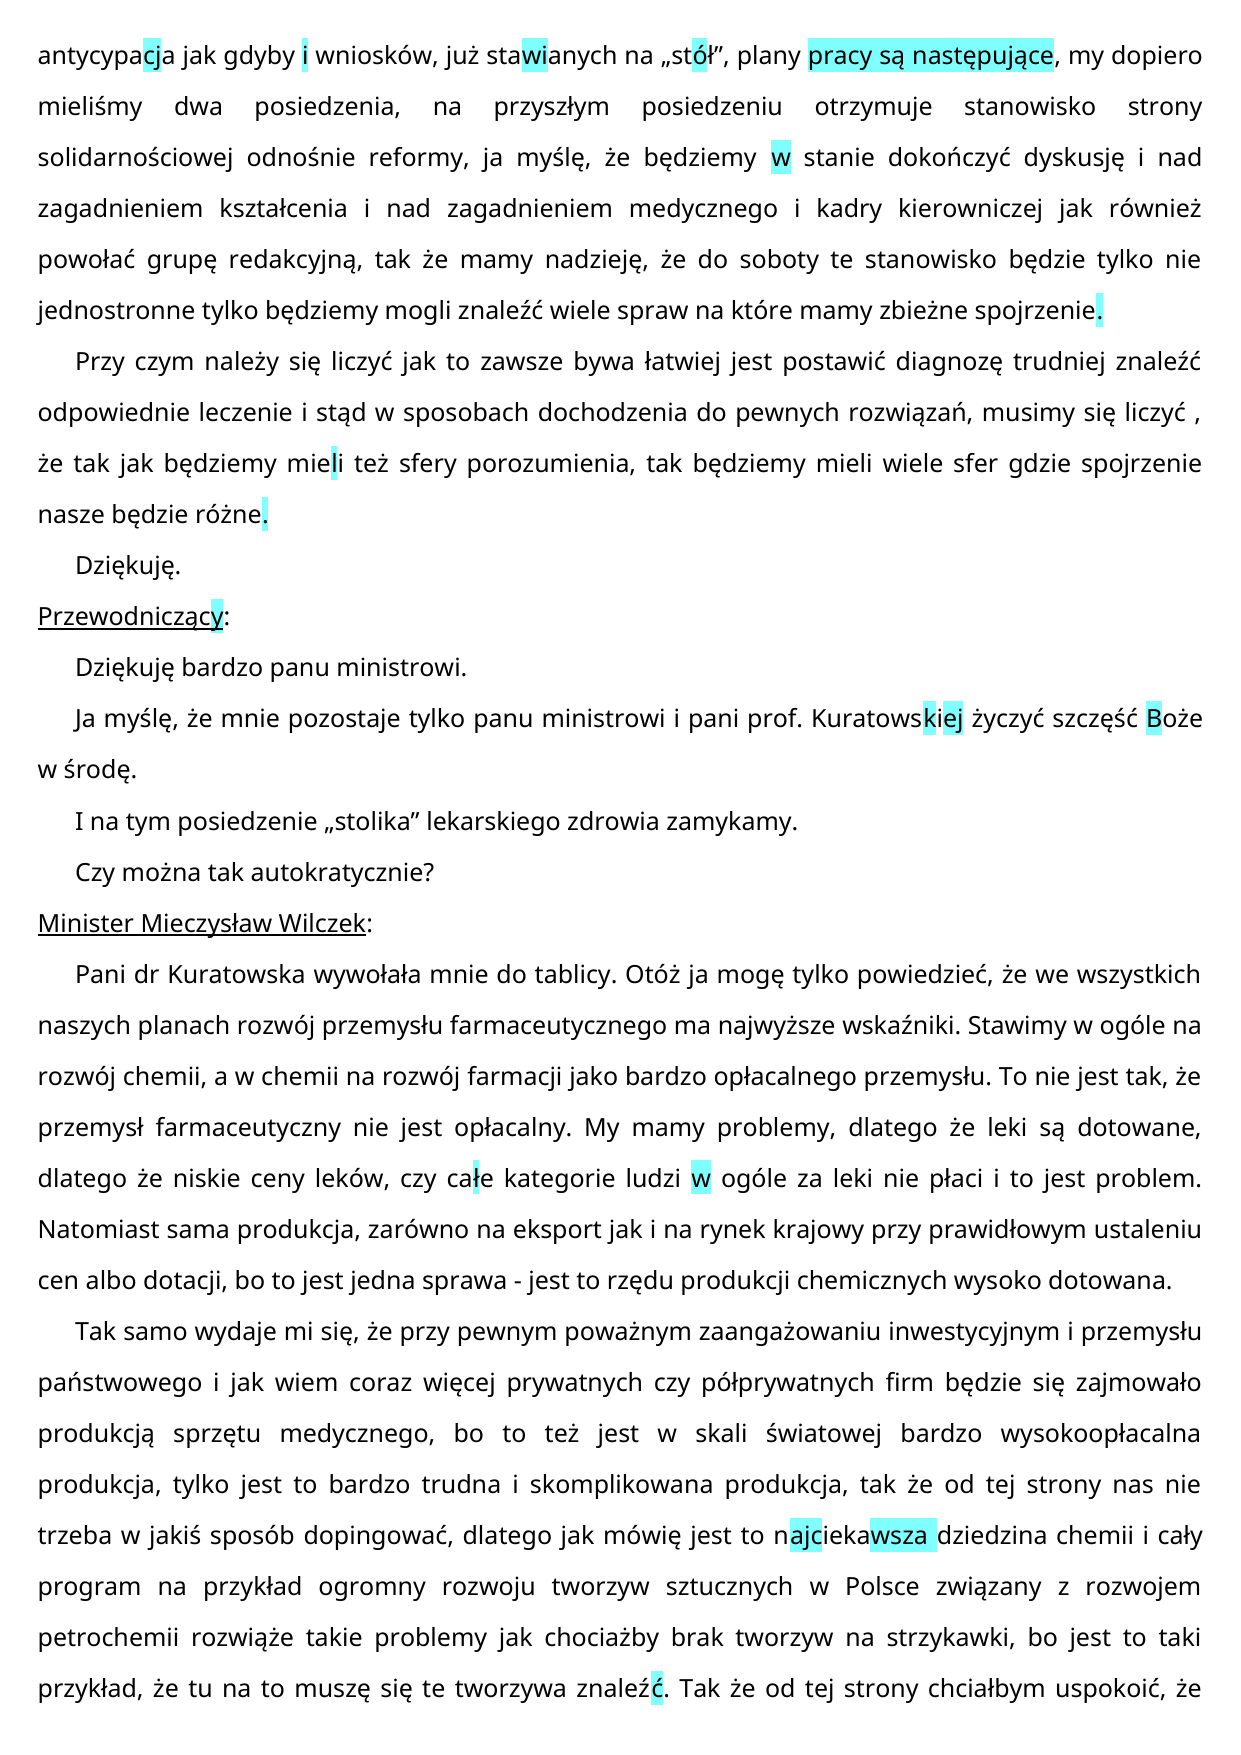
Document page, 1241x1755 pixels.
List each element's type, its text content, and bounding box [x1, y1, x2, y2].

text Dziękuję bardzo panu ministrowi. [37, 650, 1203, 684]
text antycypacja jak gdyby i wniosków, już stawianych na „stół”, plany pracy są następujące, my dopiero mieliśmy dwa posiedzenia, na przyszłym posiedzeniu otrzymuje stanowisko strony solidarnościowej odnośnie reformy, ja myślę, że będziemy w stanie dokończyć dyskusję i nad zagadnieniem kształcenia i nad zagadnieniem medycznego i kadry kierowniczej jak również powołać grupę redakcyjną, tak że mamy nadzieję, że do soboty te stanowisko będzie tylko nie jednostronne tylko będziemy mogli znaleźć wiele spraw na które mamy zbieżne spojrzenie. [37, 37, 1203, 327]
text Czy można tak autokratycznie? [37, 854, 1203, 888]
text Ja myślę, że mnie pozostaje tylko panu ministrowi i pani prof. Kuratowskiej życzyć szczęść Boże w środę. [37, 701, 1203, 786]
text Minister Mieczysław Wilczek: [37, 905, 1203, 939]
text Dziękuję. [37, 548, 1203, 582]
text Przy czym należy się liczyć jak to zawsze bywa łatwiej jest postawić diagnozę trudniej znaleźć odpowiednie leczenie i stąd w sposobach dochodzenia do pewnych rozwiązań, musimy się liczyć , że tak jak będziemy mieli też sfery porozumienia, tak będziemy mieli wiele sfer gdzie spojrzenie nasze będzie różne. [37, 344, 1203, 531]
text Przewodniczący: [37, 599, 1203, 633]
text Pani dr Kuratowska wywołała mnie do tablicy. Otóż ja mogę tylko powiedzieć, że we wszystkich naszych planach rozwój przemysłu farmaceutycznego ma najwyższe wskaźniki. Stawimy w ogóle na rozwój chemii, a w chemii na rozwój farmacji jako bardzo opłacalnego przemysłu. To nie jest tak, że przemysł farmaceutyczny nie jest opłacalny. My mamy problemy, dlatego że leki są dotowane, dlatego że niskie ceny leków, czy całe kategorie ludzi w ogóle za leki nie płaci i to jest problem. Natomiast sama produkcja, zarówno na eksport jak i na rynek krajowy przy prawidłowym ustaleniu cen albo dotacji, bo to jest jedna sprawa - jest to rzędu produkcji chemicznych wysoko dotowana. [37, 956, 1203, 1297]
text I na tym posiedzenie „stolika” lekarskiego zdrowia zamykamy. [37, 803, 1203, 837]
text Tak samo wydaje mi się, że przy pewnym poważnym zaangażowaniu inwestycyjnym i przemysłu państwowego i jak wiem coraz więcej prywatnych czy półprywatnych firm będzie się zajmowało produkcją sprzętu medycznego, bo to też jest w skali światowej bardzo wysokoopłacalna produkcja, tylko jest to bardzo trudna i skomplikowana produkcja, tak że od tej strony nas nie trzeba w jakiś sposób dopingować, dlatego jak mówię jest to najciekawsza dziedzina chemii i cały program na przykład ogromny rozwoju tworzyw sztucznych w Polsce związany z rozwojem petrochemii rozwiąże takie problemy jak chociażby brak tworzyw na strzykawki, bo jest to taki przykład, że tu na to muszę się te tworzywa znaleźć. Tak że od tej strony chciałbym uspokoić, że [37, 1313, 1203, 1705]
